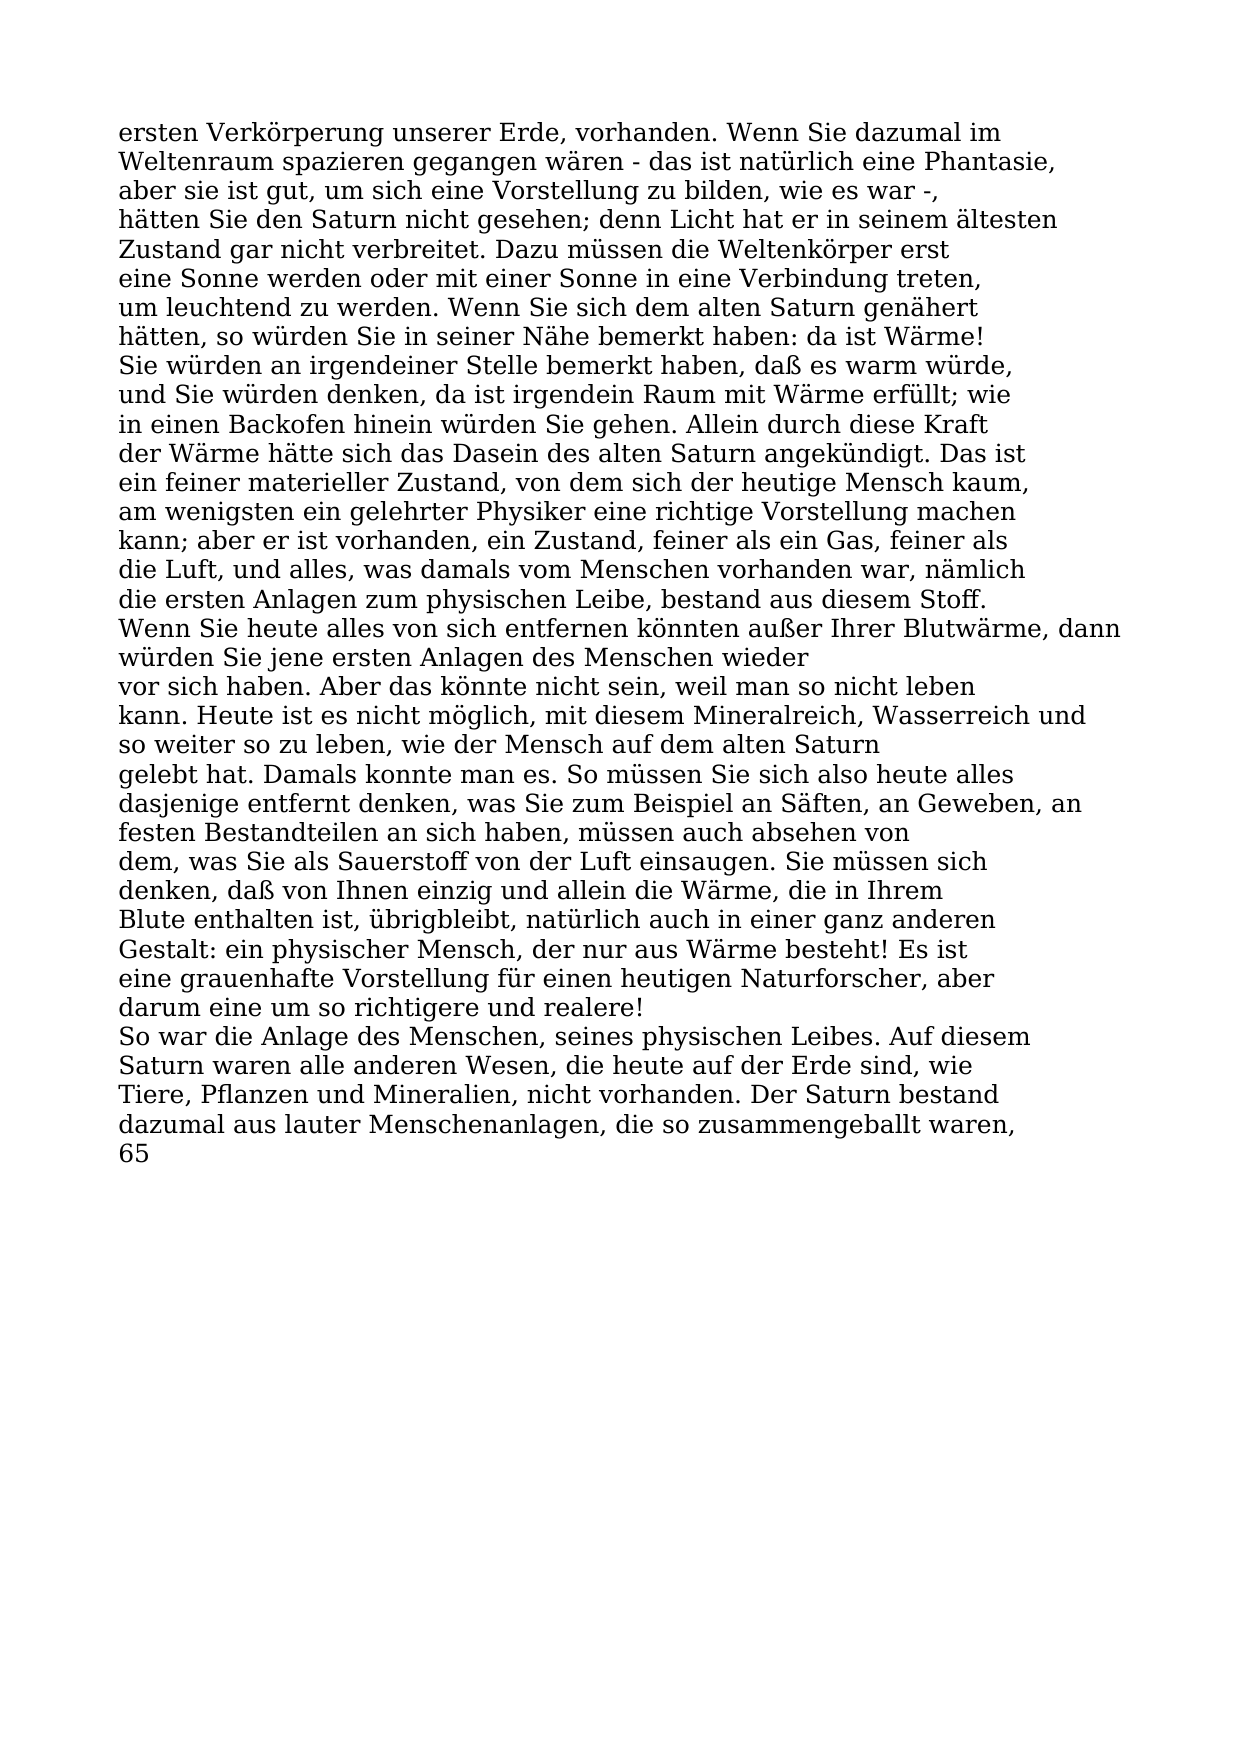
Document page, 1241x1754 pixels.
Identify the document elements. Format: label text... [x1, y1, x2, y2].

text Tiere, Pflanzen und Mineralien, nicht vorhanden. Der Saturn bestand [118, 1081, 1122, 1110]
text kann. Heute ist es nicht möglich, mit diesem Mineralreich, Wasserreich und so weiter so zu leben, wie der Mensch auf dem alten Saturn [118, 701, 1122, 760]
text denken, daß von Ihnen einzig und allein die Wärme, die in Ihrem [118, 876, 1122, 906]
text in einen Backofen hinein würden Sie gehen. Allein durch diese Kraft [118, 410, 1122, 439]
text hätten Sie den Saturn nicht gesehen; denn Licht hat er in seinem ältesten Zustand gar nicht verbreitet. Dazu müssen die Weltenkörper erst [118, 206, 1122, 264]
text dasjenige entfernt denken, was Sie zum Beispiel an Säften, an Geweben, an festen Bestandteilen an sich haben, müssen auch absehen von [118, 789, 1122, 847]
text und Sie würden denken, da ist irgendein Raum mit Wärme erfüllt; wie [118, 381, 1122, 410]
text die ersten Anlagen zum physischen Leibe, bestand aus diesem Stoff. [118, 585, 1122, 614]
text darum eine um so richtigere und realere! [118, 993, 1122, 1022]
text hätten, so würden Sie in seiner Nähe bemerkt haben: da ist Wärme! [118, 322, 1122, 351]
text eine grauenhafte Vorstellung für einen heutigen Naturforscher, aber [118, 964, 1122, 993]
text ersten Verkörperung unserer Erde, vorhanden. Wenn Sie dazumal im [118, 118, 1122, 147]
text Sie würden an irgendeiner Stelle bemerkt haben, daß es warm würde, [118, 351, 1122, 381]
text um leuchtend zu werden. Wenn Sie sich dem alten Saturn genähert [118, 293, 1122, 322]
text die Luft, und alles, was damals vom Menschen vorhanden war, nämlich [118, 556, 1122, 585]
text der Wärme hätte sich das Dasein des alten Saturn angekündigt. Das ist [118, 439, 1122, 468]
text kann; aber er ist vorhanden, ein Zustand, feiner als ein Gas, feiner als [118, 526, 1122, 556]
text ein feiner materieller Zustand, von dem sich der heutige Mensch kaum, [118, 468, 1122, 497]
text Blute enthalten ist, übrigbleibt, natürlich auch in einer ganz anderen [118, 906, 1122, 935]
text eine Sonne werden oder mit einer Sonne in eine Verbindung treten, [118, 264, 1122, 293]
text vor sich haben. Aber das könnte nicht sein, weil man so nicht leben [118, 672, 1122, 701]
text dazumal aus lauter Menschenanlagen, die so zusammengeballt waren, [118, 1110, 1122, 1139]
text Weltenraum spazieren gegangen wären - das ist natürlich eine Phantasie, aber sie ist gut, um sich eine Vorstellung zu bilden, wie es war -, [118, 147, 1122, 206]
text 65 [118, 1139, 1122, 1168]
text Gestalt: ein physischer Mensch, der nur aus Wärme besteht! Es ist [118, 935, 1122, 964]
text Wenn Sie heute alles von sich entfernen könnten außer Ihrer Blutwärme, dann würden Sie jene ersten Anlagen des Menschen wieder [118, 614, 1122, 672]
text gelebt hat. Damals konnte man es. So müssen Sie sich also heute alles [118, 760, 1122, 789]
text am wenigsten ein gelehrter Physiker eine richtige Vorstellung machen [118, 497, 1122, 526]
text dem, was Sie als Sauerstoff von der Luft einsaugen. Sie müssen sich [118, 847, 1122, 876]
text So war die Anlage des Menschen, seines physischen Leibes. Auf diesem Saturn waren alle anderen Wesen, die heute auf der Erde sind, wie [118, 1022, 1122, 1081]
